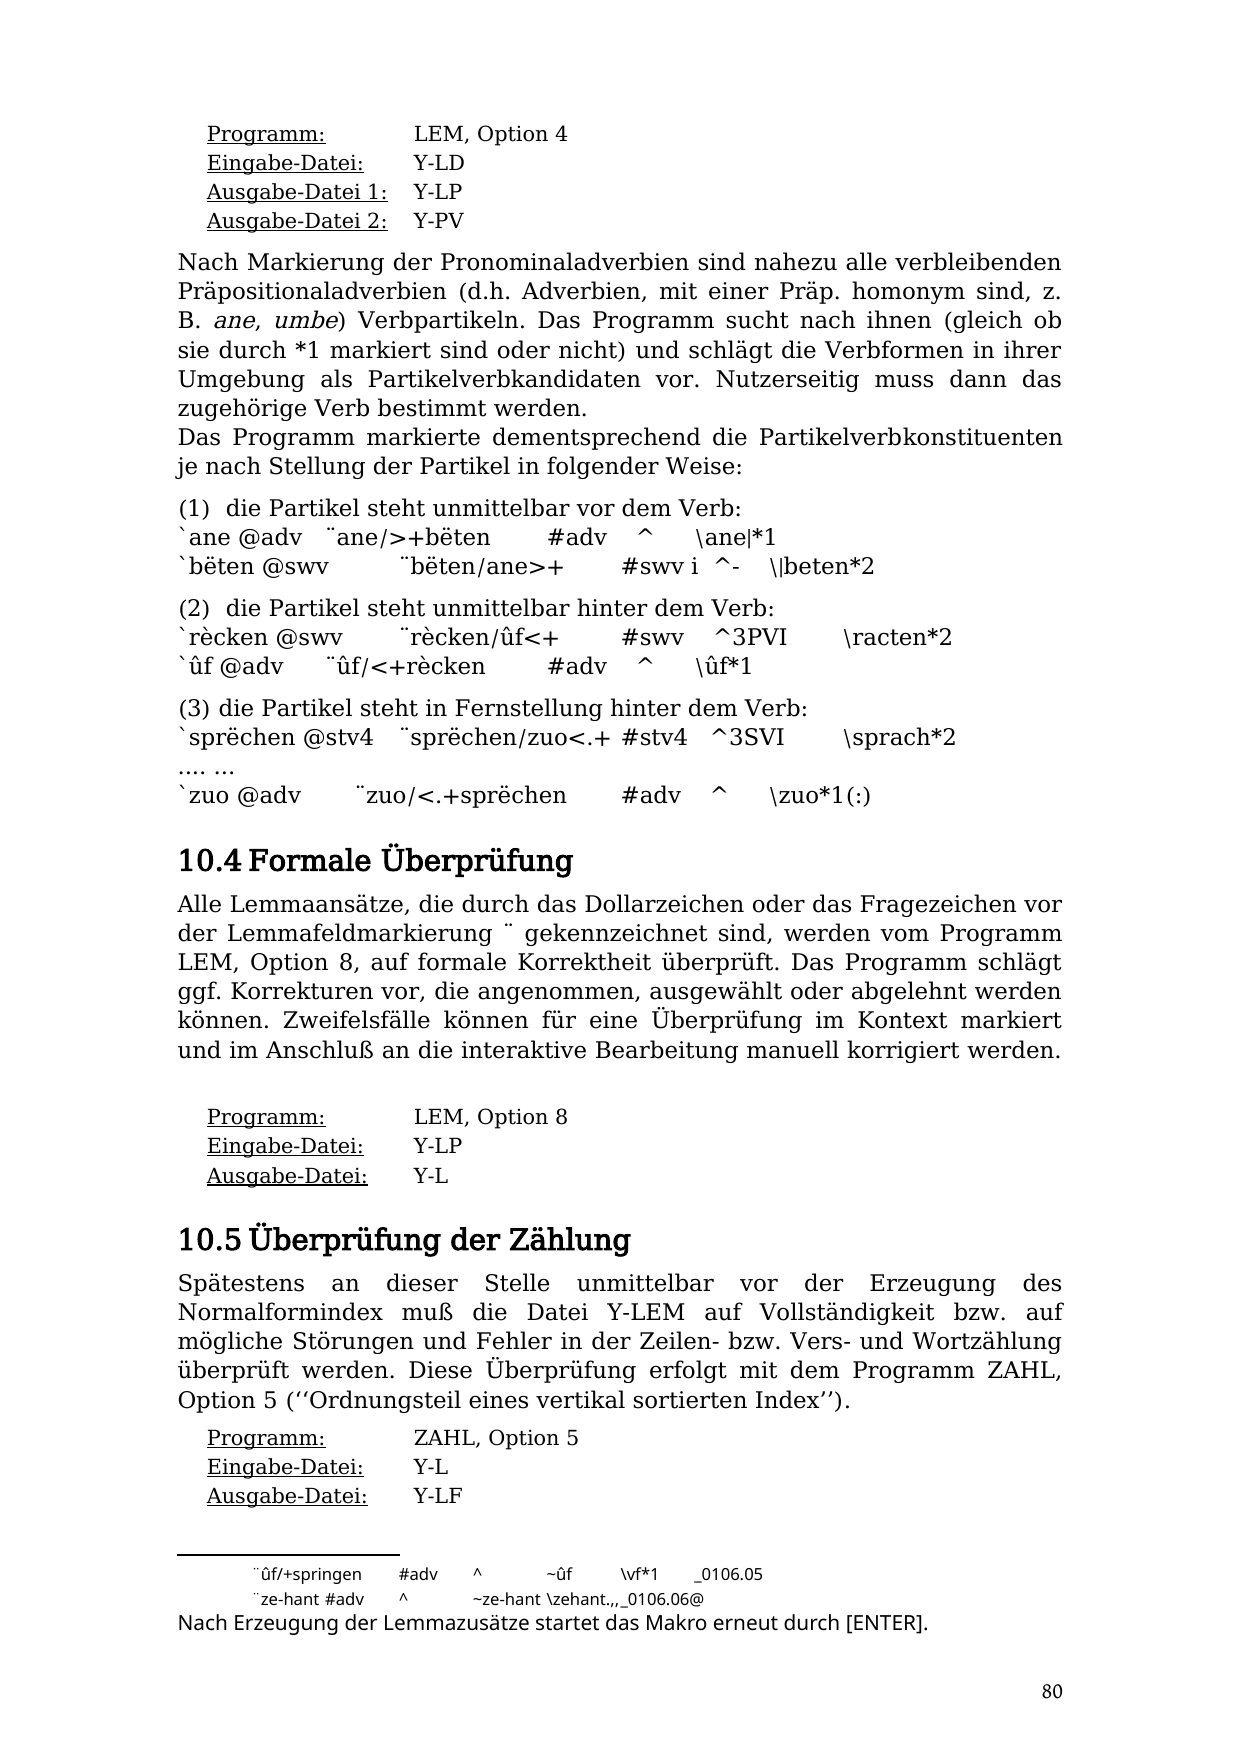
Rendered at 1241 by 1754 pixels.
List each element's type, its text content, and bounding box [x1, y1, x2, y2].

text (3) die Partikel steht in Fernstellung hinter dem Verb: [177, 693, 1063, 722]
text ¨ze-hant #adv ^ ~ze-hant \zehant.,, _0106.06@ [177, 1586, 1063, 1611]
text Programm: LEM, Option 4 [207, 118, 1063, 147]
text Das Programm markierte dementsprechend die Partikelverb­konstituenten je nach Stellung der Partikel in folgender Weise: [177, 422, 1063, 481]
text Ausgabe-Datei 2: Y-PV [207, 206, 1063, 235]
text Programm: ZAHL, Option 5 [207, 1422, 1063, 1451]
text `zuo @adv ¨zuo/<.+sprëchen #adv ^ \zuo*1(:) [177, 781, 1063, 810]
text Eingabe-Datei: Y-LP [207, 1131, 1063, 1160]
text (2) die Partikel steht unmittelbar hinter dem Verb: [177, 593, 1063, 622]
text Nach Erzeugung der Lemmazusätze startet das Makro erneut durch [ENTER]. [177, 1611, 1063, 1636]
text Ausgabe-Datei: Y-LF [207, 1481, 1063, 1510]
subtitle Formale Überprüfung [177, 847, 1063, 876]
text Ausgabe-Datei 1: Y-LP [207, 176, 1063, 206]
text Ausgabe-Datei: Y-L [207, 1160, 1063, 1189]
text `bëten @swv ¨bëten/ane>+ #swv i ^- \|beten*2 [177, 551, 1063, 581]
text (1) die Partikel steht unmittelbar vor dem Verb: [177, 493, 1063, 522]
subtitle Überprüfung der Zählung [177, 1226, 1063, 1256]
text `sprëchen @stv4 ¨sprëchen/zuo<.+ #stv4 ^3SVI \sprach*2 [177, 722, 1063, 751]
text Spätestens an dieser Stelle unmittelbar vor der Erzeugung des Normalformindex muß die Datei Y-LEM auf Vollständigkeit bzw. auf mögliche Störungen und Fehler in der Zeilen- bzw. Vers- und Wortzählung überprüft werden. Diese Überprüfung erfolgt mit dem Programm ZAHL, Option 5 (‘‘Ordnungsteil eines vertikal sortierten Index’’). [177, 1268, 1063, 1414]
text Eingabe-Datei: Y-LD [207, 147, 1063, 176]
text ¨ûf/+springen #adv ^ ~ûf \vf*1 _0106.05 [177, 1561, 1063, 1586]
text `ûf @adv ¨ûf/<+rècken #adv ^ \ûf*1 [177, 651, 1063, 681]
text Eingabe-Datei: Y-L [207, 1451, 1063, 1481]
text `rècken @swv ¨rècken/ûf<+ #swv ^3PVI \racten*2 [177, 622, 1063, 651]
text .... ... [177, 751, 1063, 781]
text `ane @adv ¨ane/>+bëten #adv ^ \ane|*1 [177, 522, 1063, 551]
text Alle Lemmaansätze, die durch das Dollarzeichen oder das Fragezeichen vor der Lemmafeldmarkierung ¨ gekennzeichnet sind, werden vom Programm LEM, Option 8, auf formale Korrektheit überprüft. Das Programm schlägt ggf. Korrekturen vor, die angenommen, ausgewählt oder abgelehnt werden können. Zweifelsfälle können für eine Überprüfung im Kontext markiert und im Anschluß an die interaktive Bearbeitung manuell korrigiert werden. [177, 889, 1063, 1093]
text Nach Markierung der Pronominaladverbien sind nahezu alle verbleibenden Präpositionaladverbien (d.h. Adverbien, mit einer Präp. homonym sind, z. B. ane, umbe) Verbpartikeln. Das Programm sucht nach ihnen (gleich ob sie durch *1 markiert sind oder nicht) und schlägt die Verbformen in ihrer Umgebung als Partikelverbkandidaten vor. Nutzerseitig muss dann das zugehörige Verb bestimmt werden. [177, 247, 1063, 422]
text Programm: LEM, Option 8 [207, 1101, 1063, 1131]
